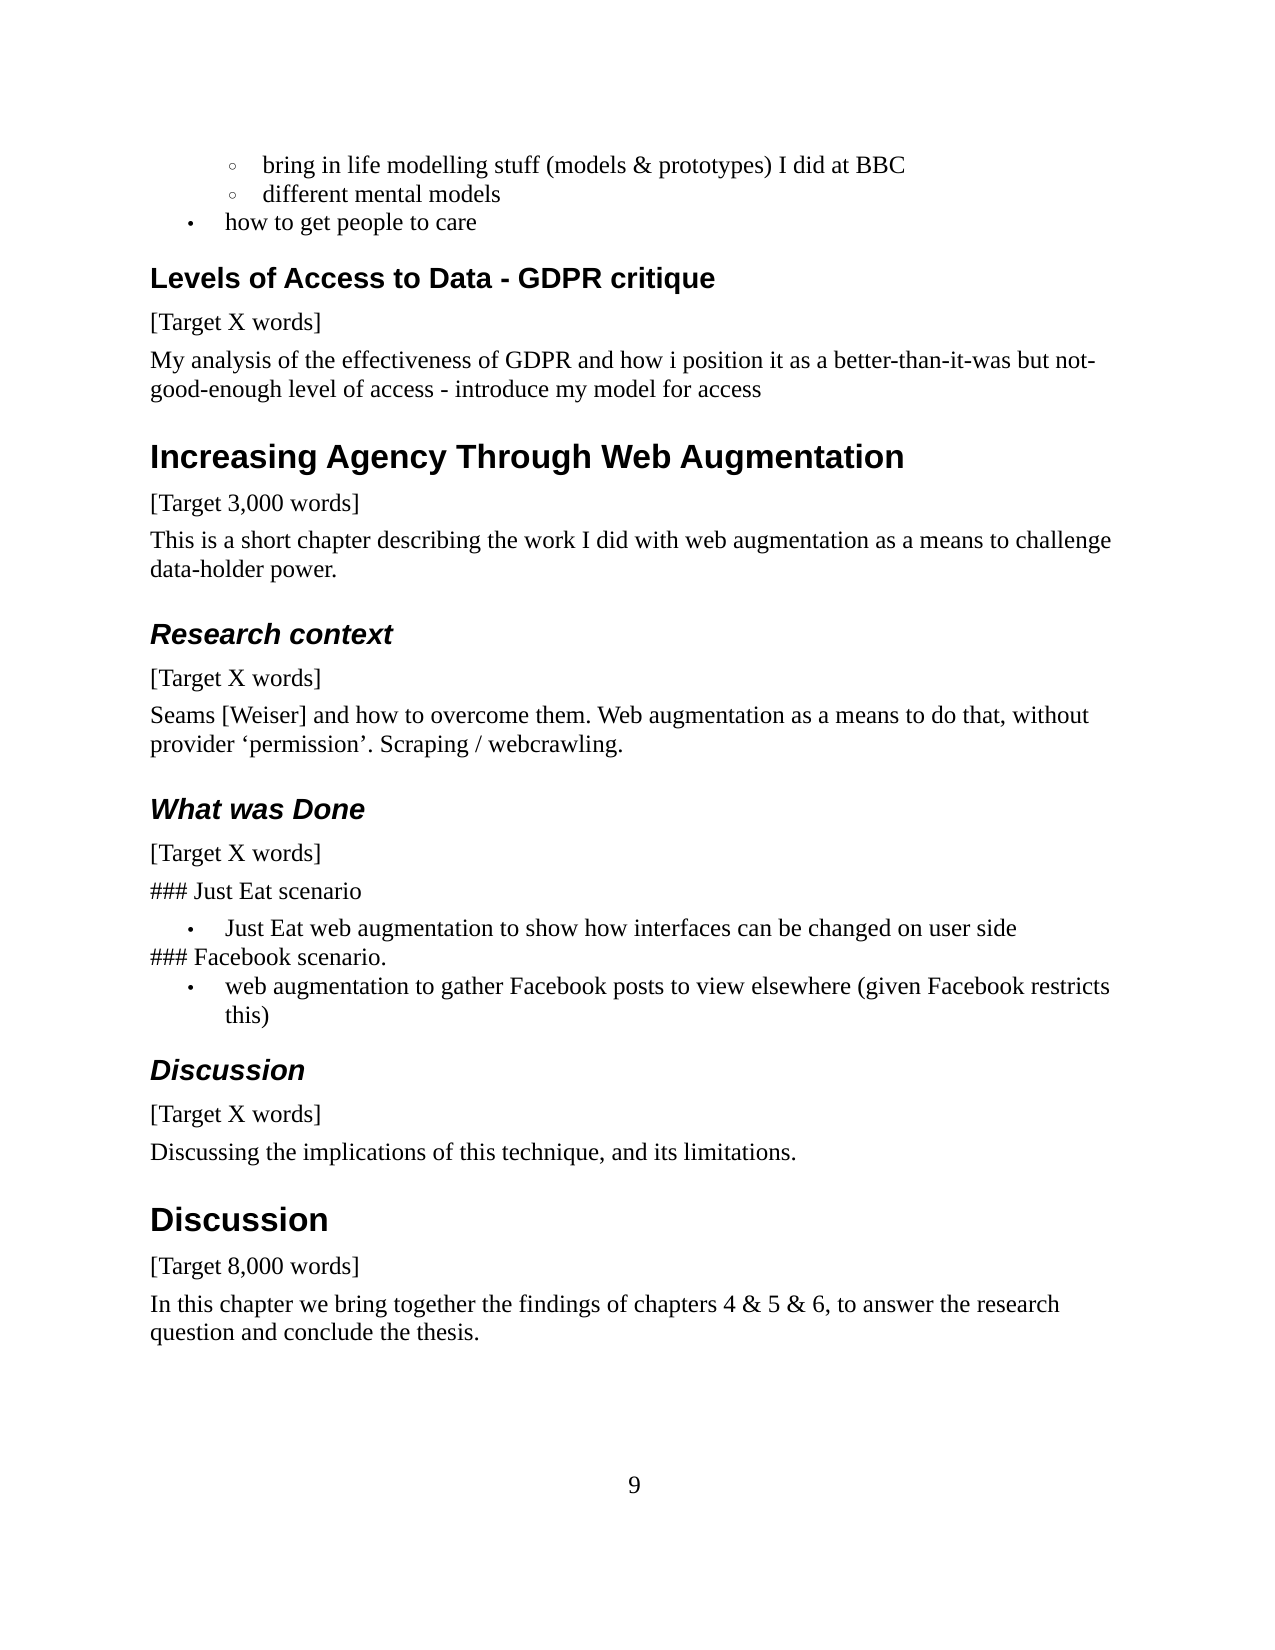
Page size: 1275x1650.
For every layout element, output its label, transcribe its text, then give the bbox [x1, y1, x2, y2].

subtitle Discussion [150, 1200, 1125, 1238]
text Discussing the implications of this technique, and its limitations. [150, 1137, 1125, 1166]
subtitle Research context [150, 617, 1125, 650]
list different mental models [225, 179, 1125, 207]
text [Target X words] [150, 1099, 1125, 1128]
subtitle Discussion [150, 1053, 1125, 1087]
text Seams [Weiser] and how to overcome them. Web augmentation as a means to do that, without provider ‘permission’. Scraping / webcrawling. [150, 701, 1125, 758]
list web augmentation to gather Facebook posts to view elsewhere (given Facebook restricts this) [187, 971, 1125, 1028]
text [Target 8,000 words] [150, 1251, 1125, 1280]
text [Target 3,000 words] [150, 488, 1125, 516]
text ### Facebook scenario. [150, 942, 1125, 971]
subtitle Levels of Access to Data - GDPR critique [150, 261, 1125, 295]
text My analysis of the effectiveness of GDPR and how i position it as a better-than-it-was but not-good-enough level of access - introduce my model for access [150, 345, 1125, 402]
text ### Just Eat scenario [150, 876, 1125, 904]
text [Target X words] [150, 663, 1125, 692]
text This is a short chapter describing the work I did with web augmentation as a means to challenge data-holder power. [150, 525, 1125, 583]
text In this chapter we bring together the findings of chapters 4 & 5 & 6, to answer the research question and conclude the thesis. [150, 1289, 1125, 1346]
text [Target X words] [150, 307, 1125, 336]
text [Target X words] [150, 838, 1125, 867]
list bring in life modelling stuff (models & prototypes) I did at BBC [225, 150, 1125, 179]
list how to get people to care [187, 207, 1125, 236]
list Just Eat web augmentation to show how interfaces can be changed on user side [187, 913, 1125, 942]
subtitle Increasing Agency Through Web Augmentation [150, 436, 1125, 475]
subtitle What was Done [150, 792, 1125, 826]
